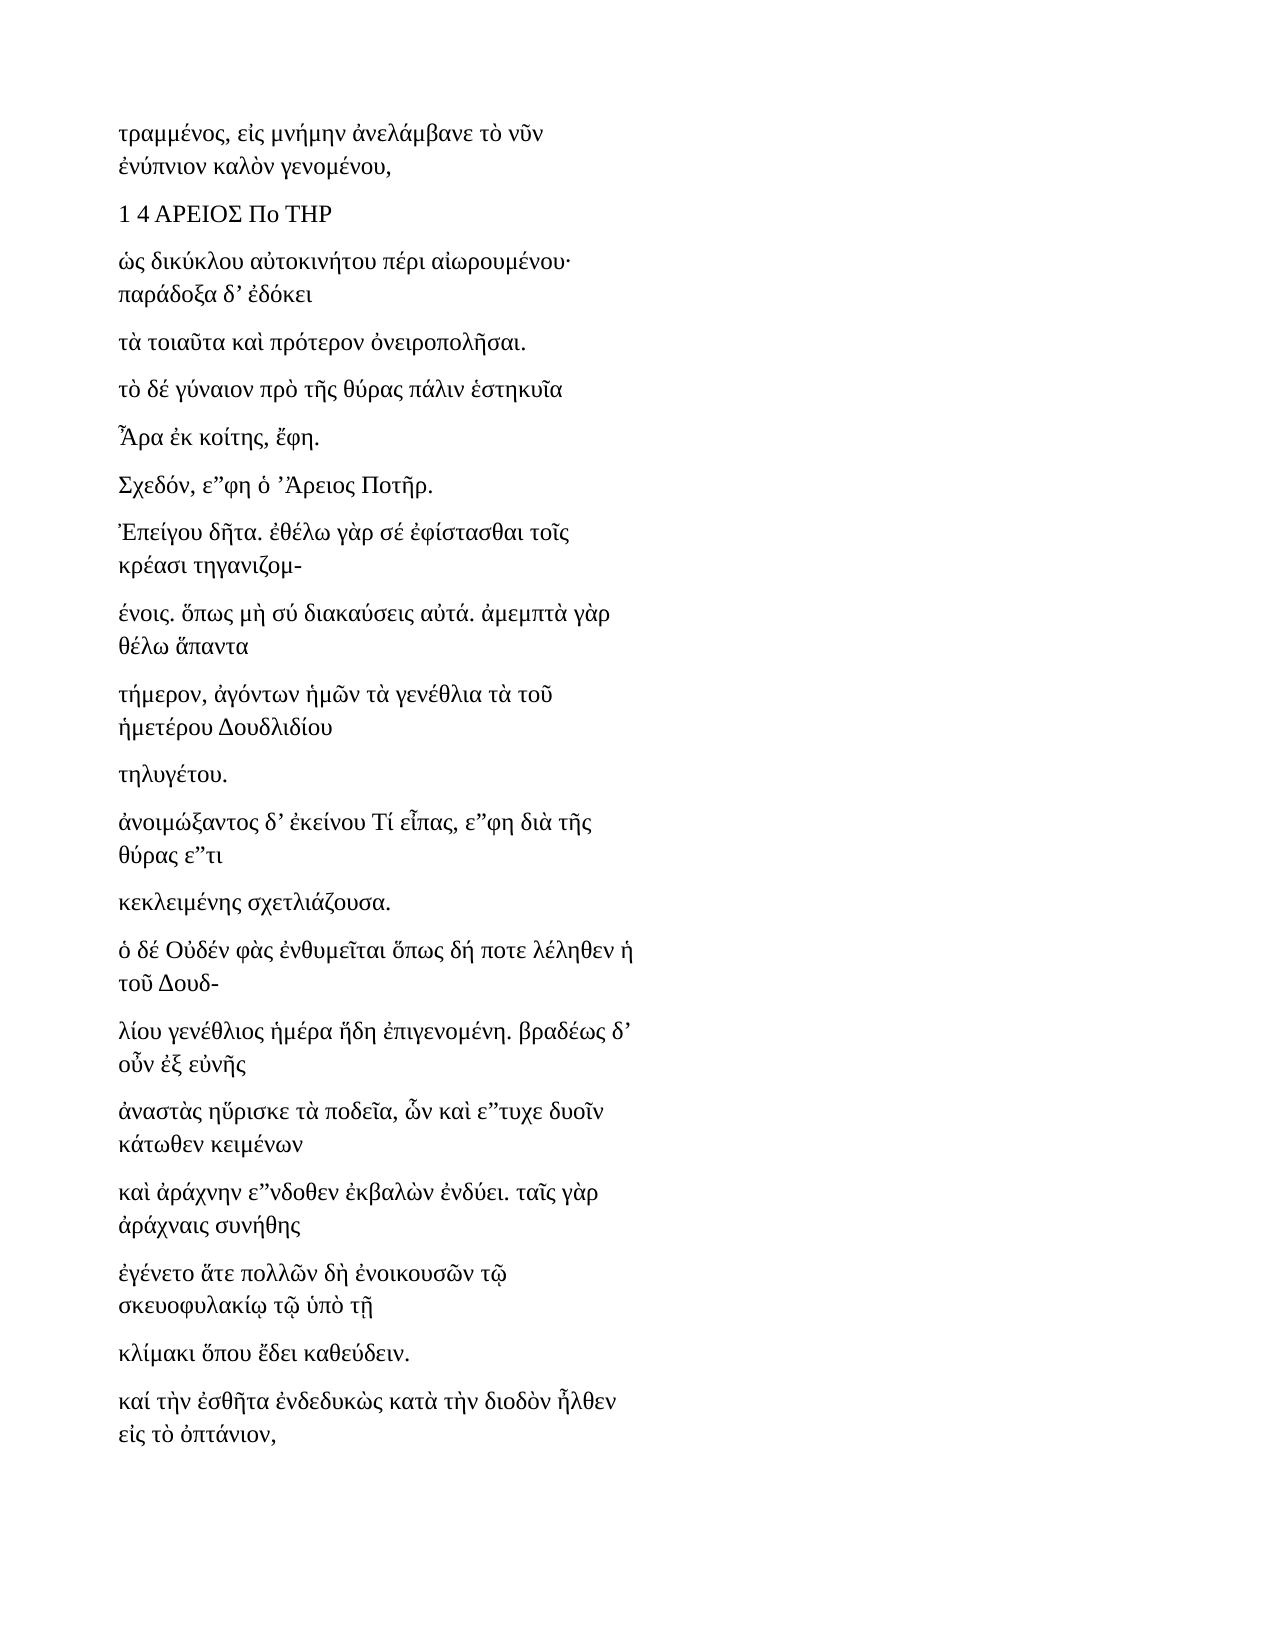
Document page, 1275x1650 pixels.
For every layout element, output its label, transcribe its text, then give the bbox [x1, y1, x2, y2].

table_cell τηλυγέτου. [118, 759, 637, 807]
table_cell [638, 518, 1157, 598]
table_cell Ἆρα ἐκ κοίτης, ἔφη. [118, 422, 637, 470]
table_cell ἀνοιμώξαντος δ’ ἐκείνου Τί εἶπας, ε”φη διὰ τῆς θύρας ε”τι [118, 807, 637, 887]
table_cell κλίμακι ὅπου ἔδει καθεύδειν. [118, 1338, 637, 1386]
table_cell [638, 470, 1157, 517]
table_cell τήμερον, ἀγόντων ἡμῶν τὰ γενέθλια τὰ τοῦ ἡμετέρου Δουδλιδίου [118, 679, 637, 759]
table_cell [638, 679, 1157, 759]
table_cell [638, 759, 1157, 807]
table_cell [638, 888, 1157, 935]
table_cell κεκλειμένης σχετλιάζουσα. [118, 888, 637, 935]
table_cell [638, 807, 1157, 887]
table_cell [638, 327, 1157, 374]
table_cell λίου γενέθλιος ἡμέρα ἥδη ἐπιγενομένη. βραδέως δ’ οὖν ἐξ εὐνῆς [118, 1016, 637, 1096]
table_cell [638, 1016, 1157, 1096]
table_cell τὸ δέ γύναιον πρὸ τῆς θύρας πάλιν ἑστηκυῖα [118, 375, 637, 422]
table_cell Ἐπείγου δῆτα. ἐθέλω γὰρ σέ ἐφίστασθαι τοῖς κρέασι τηγανιζομ- [118, 518, 637, 598]
table_cell ὁ δέ Οὐδέν φὰς ἐνθυμεῖται ὅπως δή ποτε λέληθεν ἡ τοῦ Δουδ- [118, 935, 637, 1016]
table_cell [638, 1338, 1157, 1386]
table_cell [638, 598, 1157, 679]
table_cell [638, 199, 1157, 246]
table_cell τὰ τοιαῦτα καὶ πρότερον ὀνειροπολῆσαι. [118, 327, 637, 374]
table_cell ὡς δικύκλου αὐτοκινήτου πέρι αἰωρουμένου· παράδοξα δ’ ἐδόκει [118, 246, 637, 327]
table_cell [638, 246, 1157, 327]
table_cell καὶ ἀράχνην ε”νδοθεν ἐκβαλὼν ἐνδύει. ταῖς γὰρ ἀράχναις συνήθης [118, 1177, 637, 1258]
table_cell ἀναστὰς ηὕρισκε τὰ ποδεῖα, ὧν καὶ ε”τυχε δυοῖν κάτωθεν κειμένων [118, 1096, 637, 1177]
table_cell ἐγένετο ἅτε πολλῶν δὴ ἐνοικουσῶν τῷ σκευοφυλακίῳ τῷ ὑπὸ τῇ [118, 1258, 637, 1338]
table_cell [638, 935, 1157, 1016]
table_cell καί τὴν ἐσθῆτα ἐνδεδυκὼς κατὰ τὴν διοδὸν ἦλθεν εἰς τὸ ὀπτάνιον, [118, 1386, 637, 1466]
table_cell [638, 1386, 1157, 1466]
table_cell [638, 118, 1157, 199]
table_cell [638, 1096, 1157, 1177]
table_cell 1 4 ΑΡΕΙΟΣ Πο ΤΗΡ [118, 199, 637, 246]
table_cell ένοις. ὅπως μὴ σύ διακαύσεις αὐτά. ἀμεμπτὰ γὰρ θέλω ἅπαντα [118, 598, 637, 679]
table_cell [638, 422, 1157, 470]
table_cell [638, 1258, 1157, 1338]
table_cell Σχεδόν, ε”φη ὁ ’Ἀρειος Ποτῆρ. [118, 470, 637, 517]
table_cell [638, 375, 1157, 422]
table_cell [638, 1177, 1157, 1258]
table_cell τραμμένος, εἰς μνήμην ἀνελάμβανε τὸ νῦν ἐνύπνιον καλὸν γενομένου, [118, 118, 637, 199]
